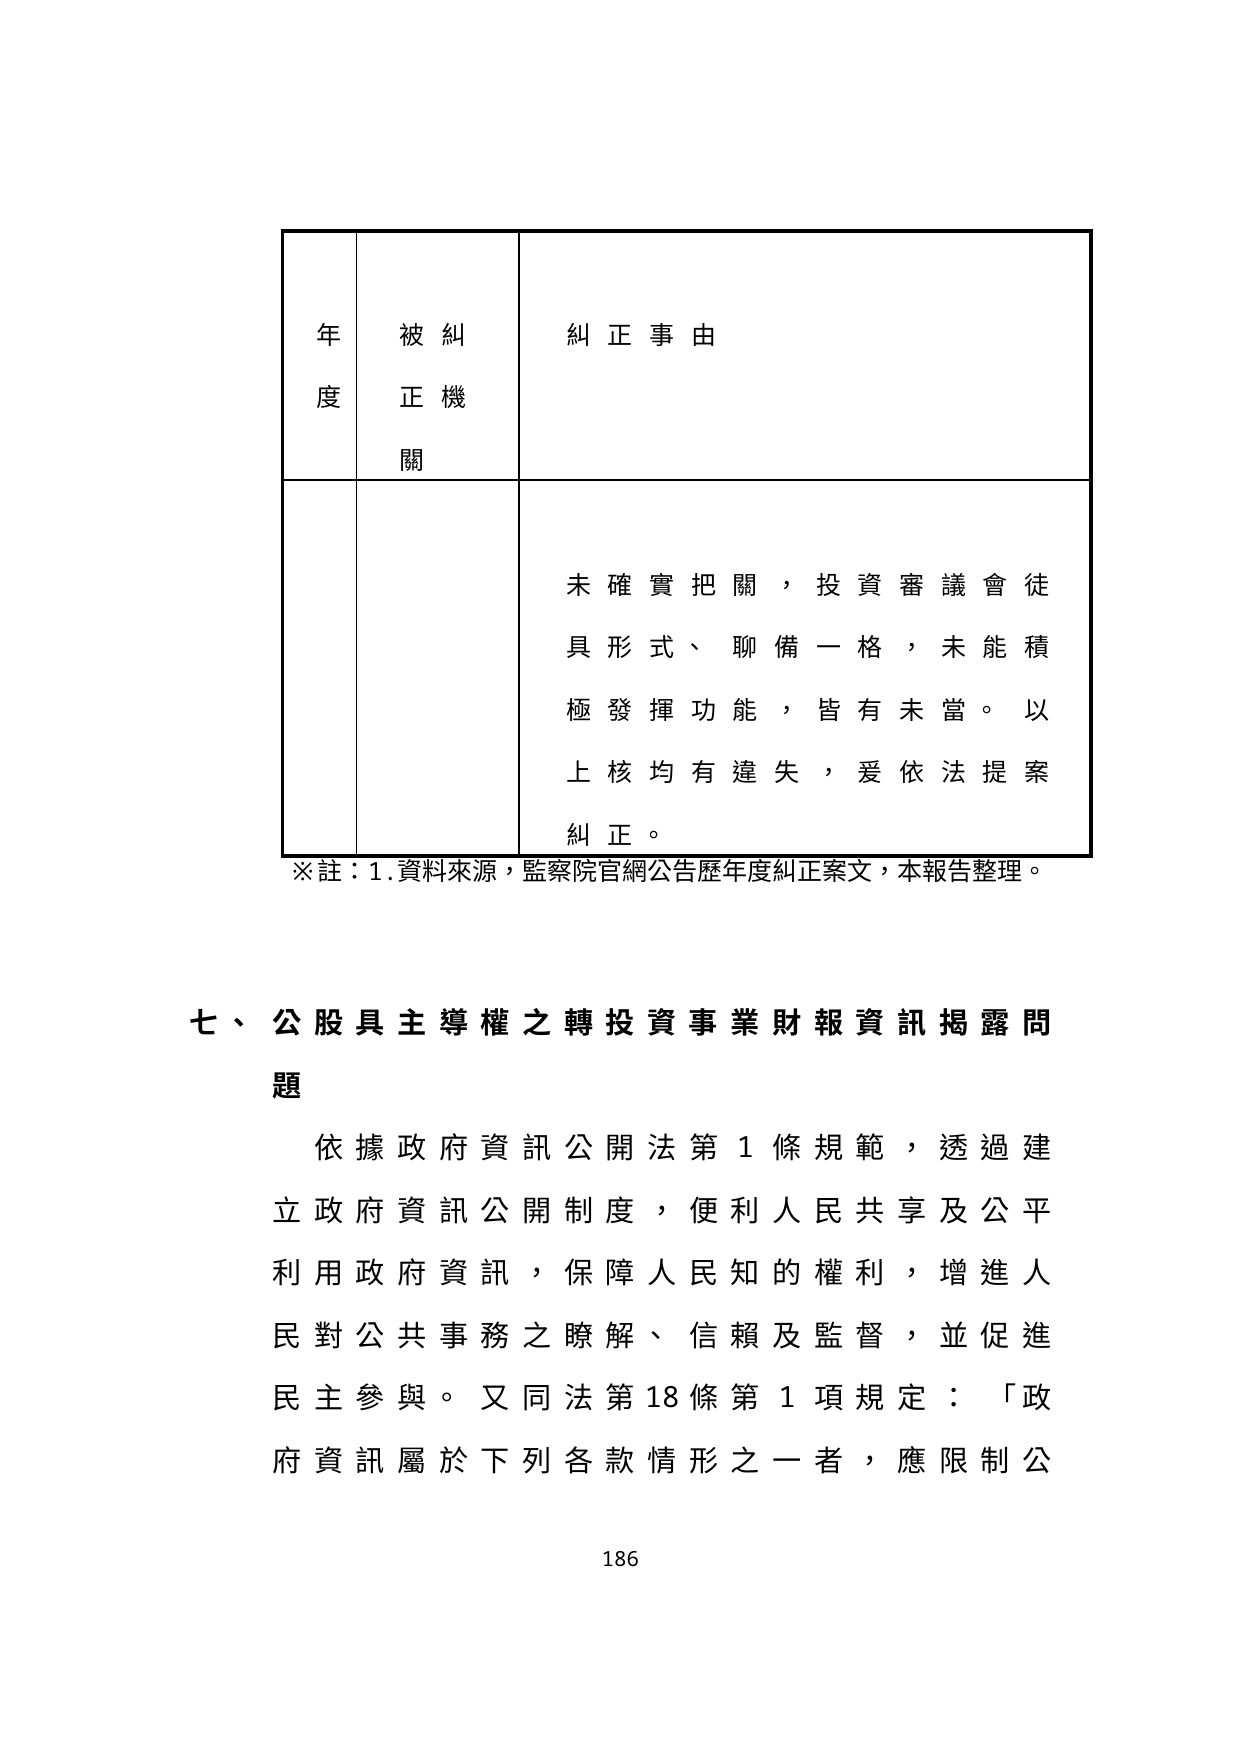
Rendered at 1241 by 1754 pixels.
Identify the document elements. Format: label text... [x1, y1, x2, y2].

table_cell 未確實把關，投資審議會徒具形式、聊備一格，未能積極發揮功能，皆有未當。以上核均有違失，爰依法提案糾正。 [520, 481, 1089, 854]
table_header 被糾正機關 [357, 233, 518, 479]
table_header 年度 [284, 233, 356, 479]
table_header 糾正事由 [520, 233, 1089, 479]
table_cell [284, 481, 356, 854]
text ※註：1.資料來源，監察院官網公告歷年度糾正案文，本報告整理。 [183, 857, 1058, 887]
text 七、公股具主導權之轉投資事業財報資訊揭露問題 [183, 979, 1058, 1104]
table_cell [357, 481, 518, 854]
text 依據政府資訊公開法第1條規範，透過建立政府資訊公開制度，便利人民共享及公平利用政府資訊，保障人民知的權利，增進人民對公共事務之瞭解、信賴及監督，並促進民主參與。又同法第18條第1項規定：「政府資訊屬於下列各款情形之一者，應限制公 [242, 1104, 1058, 1479]
